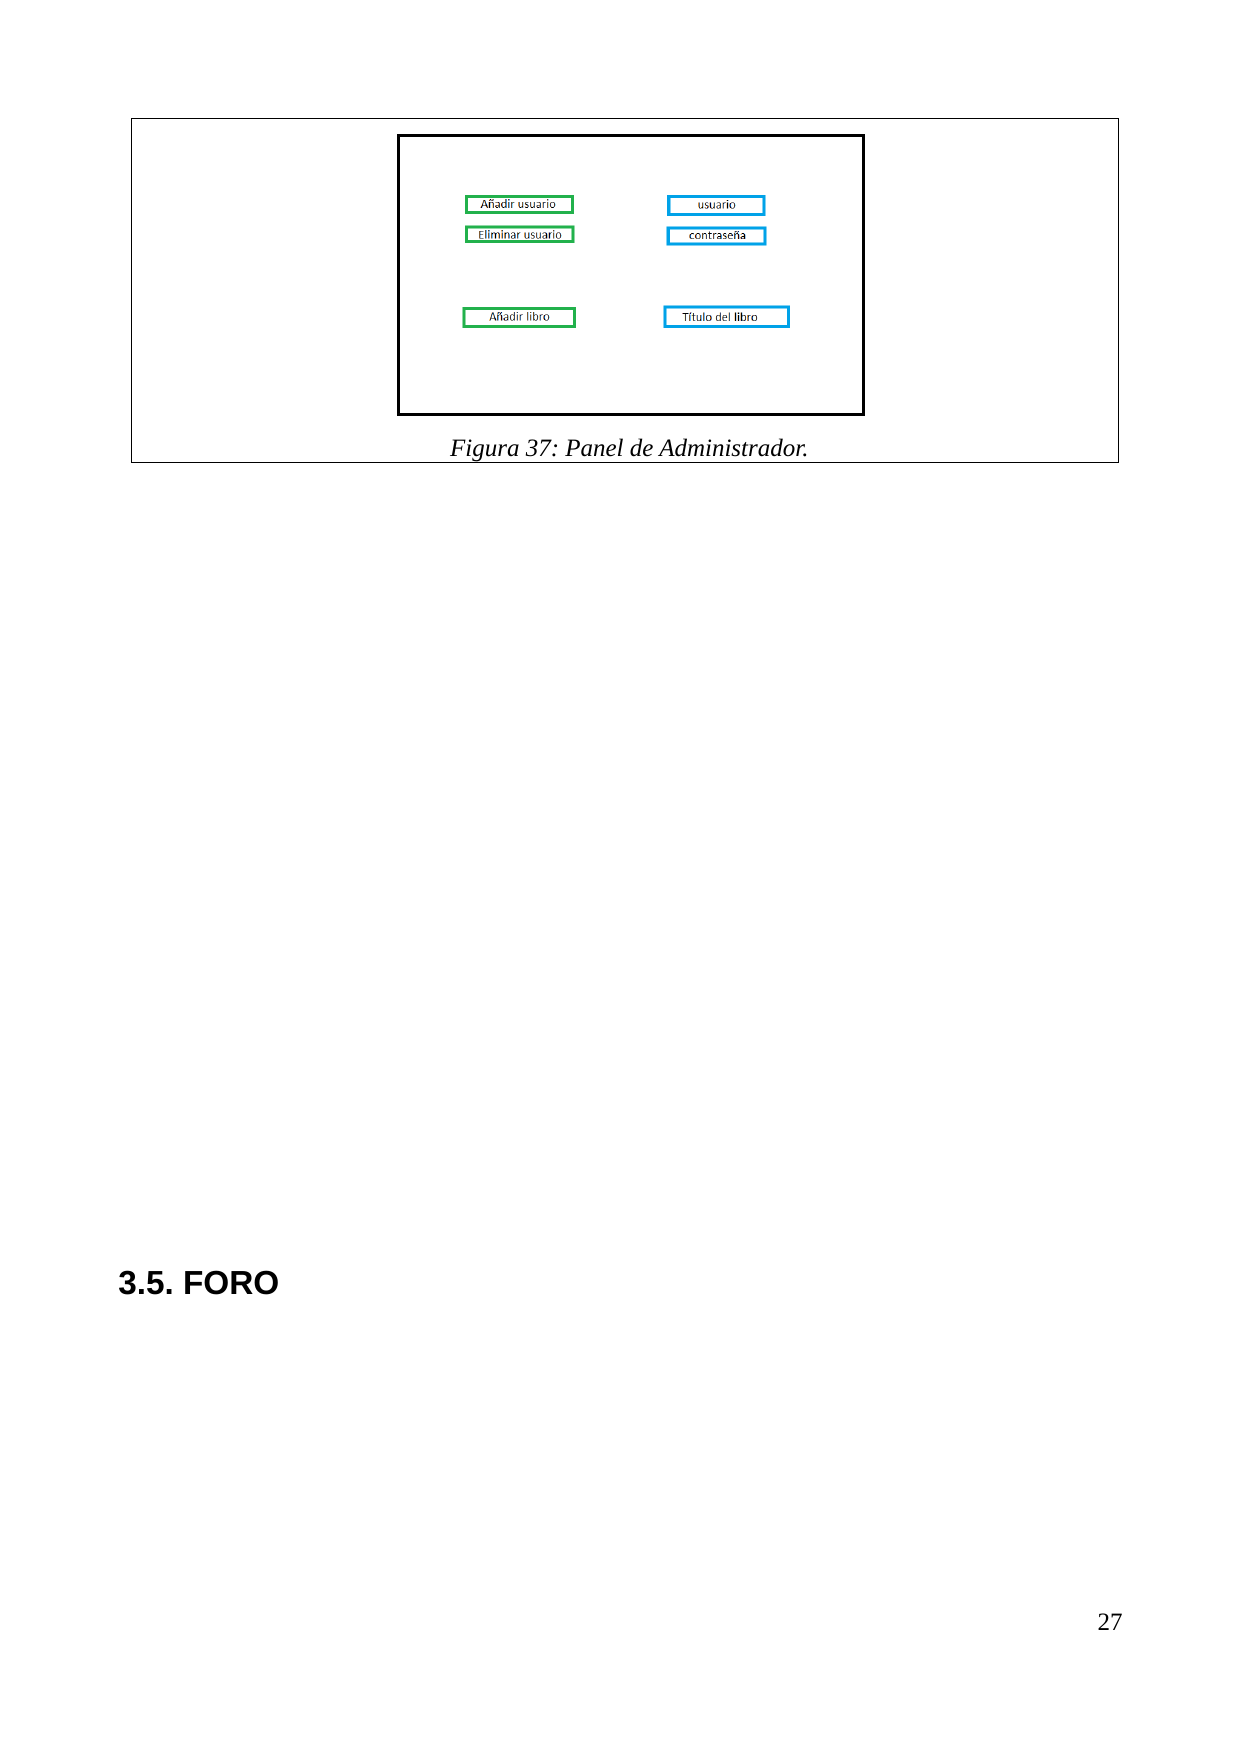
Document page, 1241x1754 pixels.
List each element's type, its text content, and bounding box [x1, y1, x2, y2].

subtitle 3.5. FORO [118, 1263, 1122, 1301]
table_cell Figura 37: Panel de Administrador. [132, 119, 1118, 462]
